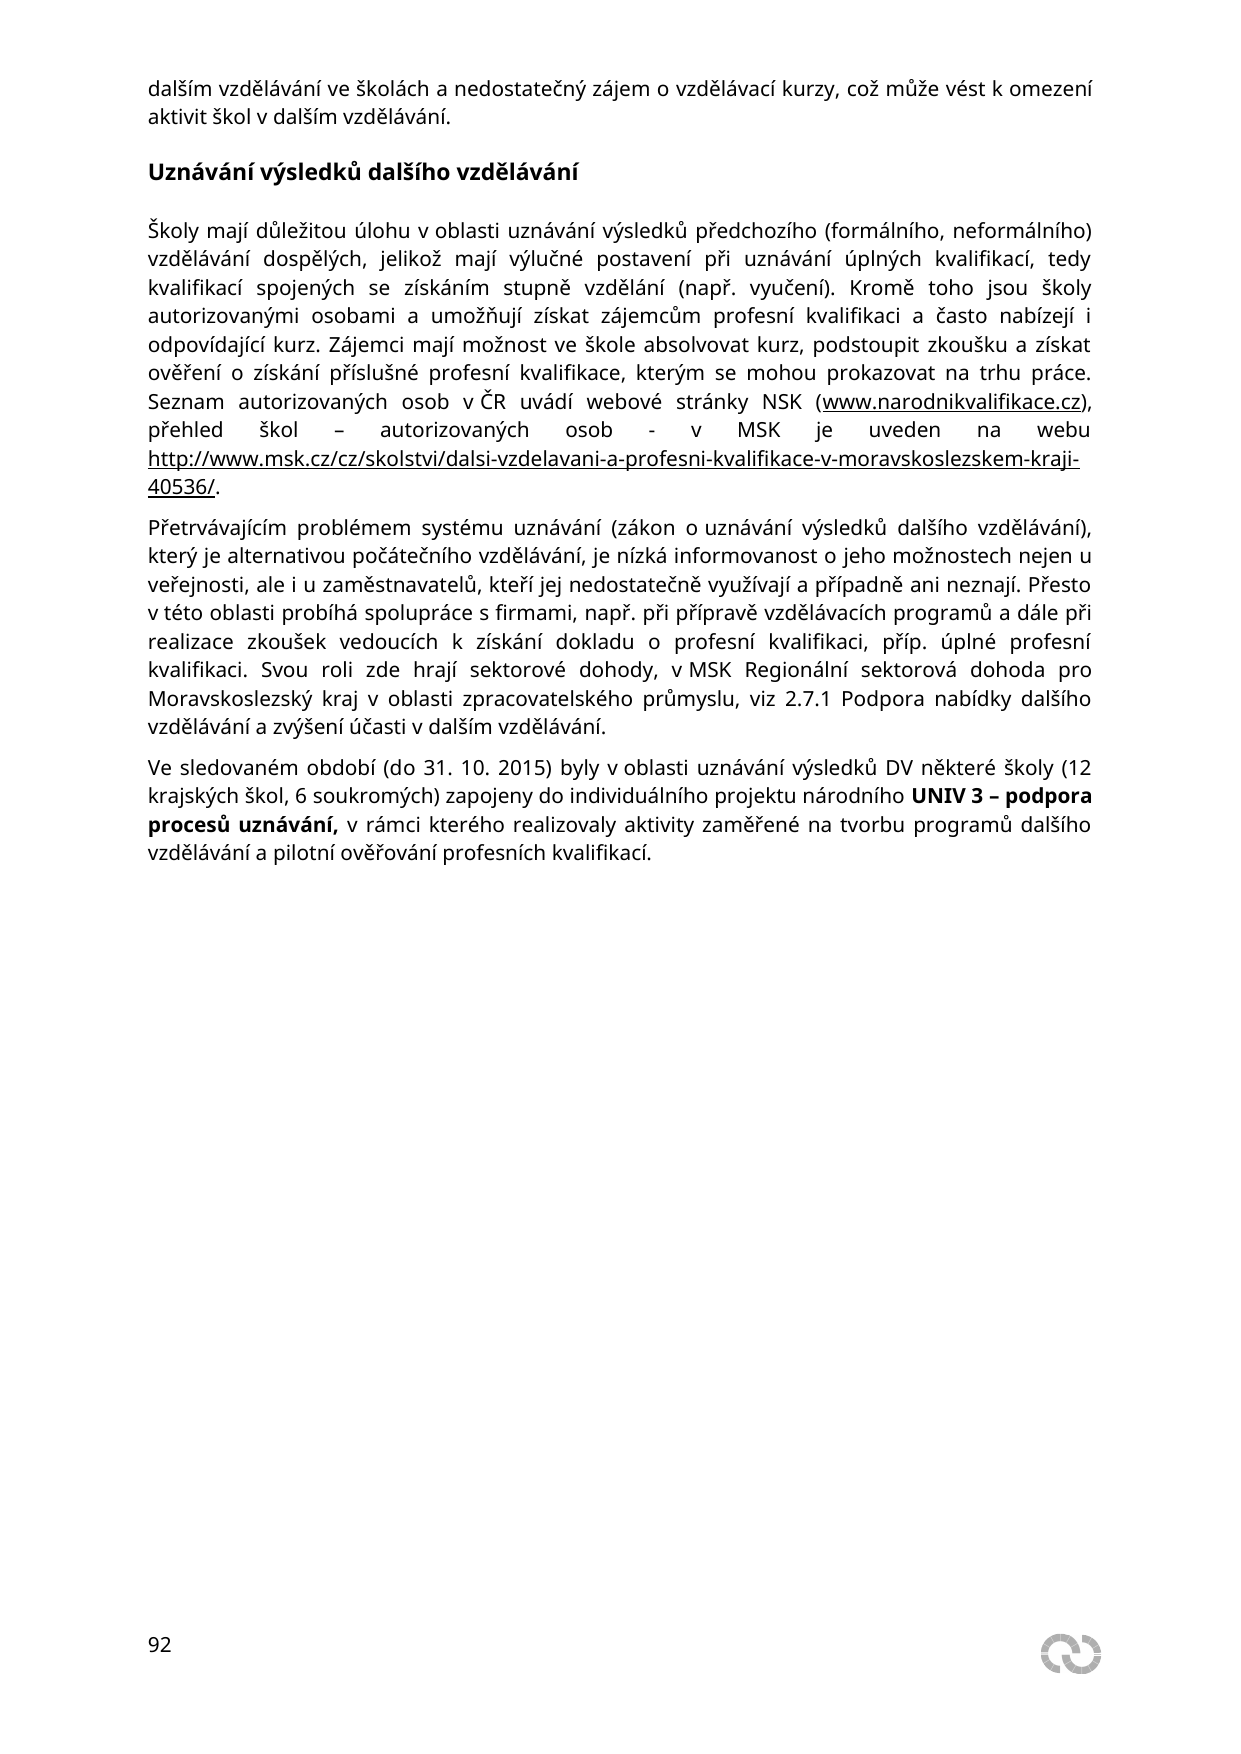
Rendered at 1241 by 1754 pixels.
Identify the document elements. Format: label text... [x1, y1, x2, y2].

text Školy mají důležitou úlohu v oblasti uznávání výsledků předchozího (formálního, neformálního) vzdělávání dospělých, jelikož mají výlučné postavení při uznávání úplných kvalifikací, tedy kvalifikací spojených se získáním stupně vzdělání (např. vyučení). Kromě toho jsou školy autorizovanými osobami a umožňují získat zájemcům profesní kvalifikaci a často nabízejí i odpovídající kurz. Zájemci mají možnost ve škole absolvovat kurz, podstoupit zkoušku a získat ověření o získání příslušné profesní kvalifikace, kterým se mohou prokazovat na trhu práce. Seznam autorizovaných osob v ČR uvádí webové stránky NSK (www.narodnikvalifikace.cz), přehled škol – autorizovaných osob - v MSK je uveden na webu http://www.msk.cz/cz/skolstvi/dalsi-vzdelavani-a-profesni-kvalifikace-v-moravskoslezskem-kraji-40536/. [148, 216, 1092, 501]
subtitle Uznávání výsledků dalšího vzdělávání [148, 156, 1092, 187]
text Přetrvávajícím problémem systému uznávání (zákon o uznávání výsledků dalšího vzdělávání), který je alternativou počátečního vzdělávání, je nízká informovanost o jeho možnostech nejen u veřejnosti, ale i u zaměstnavatelů, kteří jej nedostatečně využívají a případně ani neznají. Přesto v této oblasti probíhá spolupráce s firmami, např. při přípravě vzdělávacích programů a dále při realizace zkoušek vedoucích k získání dokladu o profesní kvalifikaci, příp. úplné profesní kvalifikaci. Svou roli zde hrají sektorové dohody, v MSK Regionální sektorová dohoda pro Moravskoslezský kraj v oblasti zpracovatelského průmyslu, viz 2.7.1 Podpora nabídky dalšího vzdělávání a zvýšení účasti v dalším vzdělávání. [148, 513, 1092, 741]
text Ve sledovaném období (do 31. 10. 2015) byly v oblasti uznávání výsledků DV některé školy (12 krajských škol, 6 soukromých) zapojeny do individuálního projektu národního UNIV 3 – podpora procesů uznávání, v rámci kterého realizovaly aktivity zaměřené na tvorbu programů dalšího vzdělávání a pilotní ověřování profesních kvalifikací. [148, 753, 1092, 867]
text dalším vzdělávání ve školách a nedostatečný zájem o vzdělávací kurzy, což může vést k omezení aktivit škol v dalším vzdělávání. [148, 74, 1092, 131]
